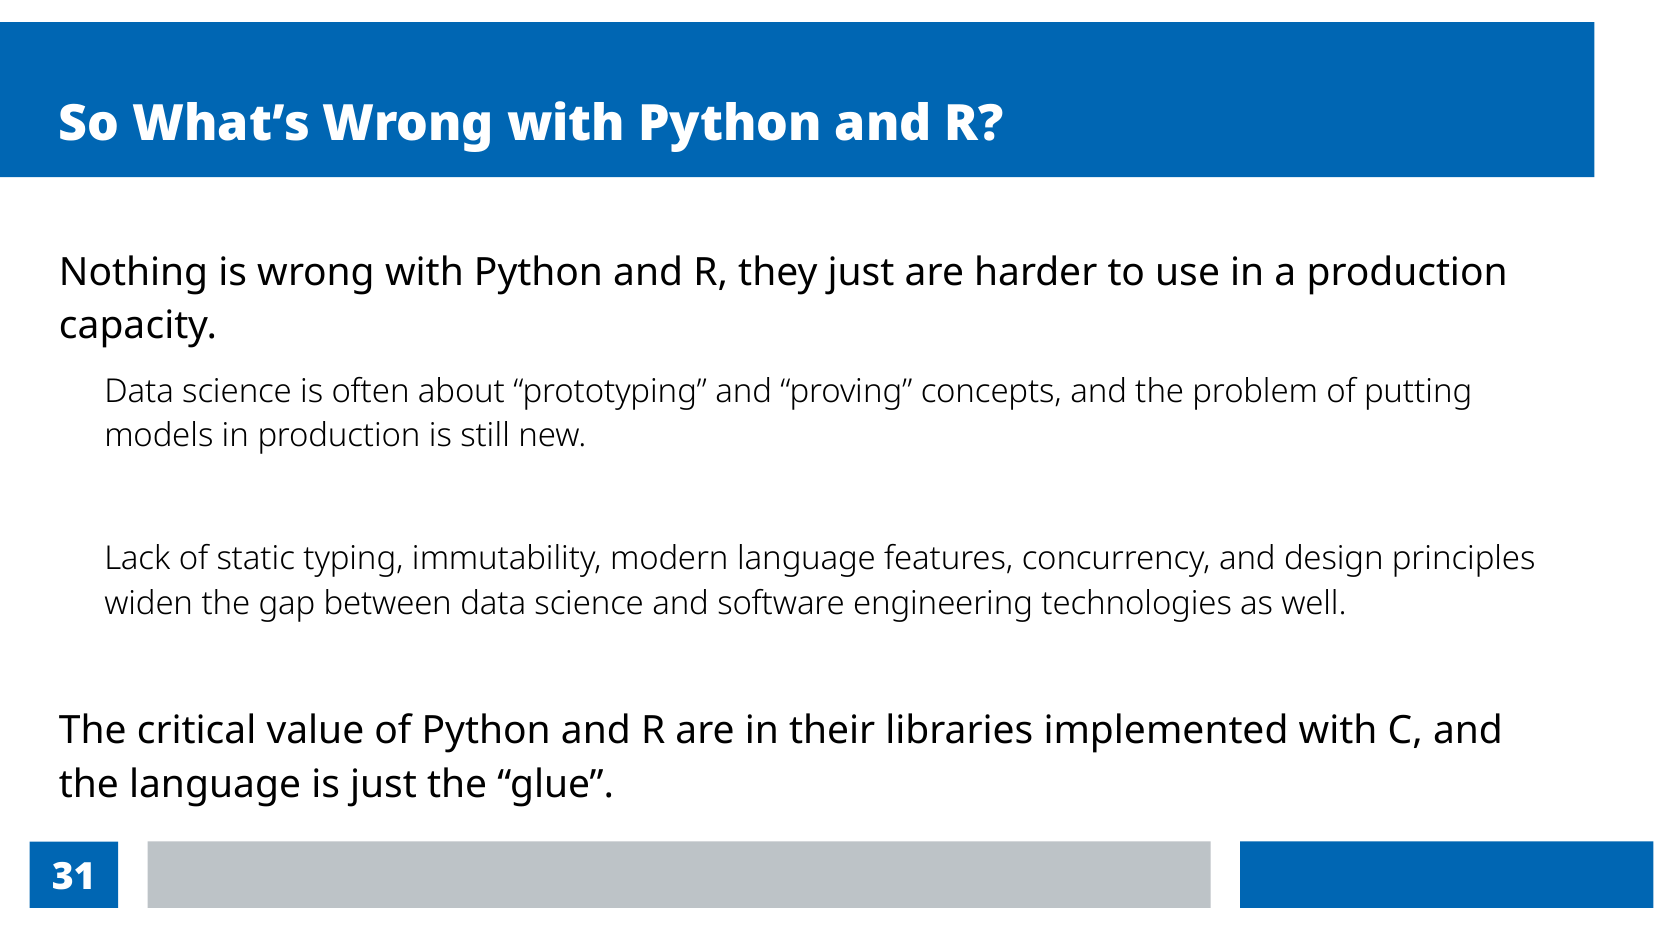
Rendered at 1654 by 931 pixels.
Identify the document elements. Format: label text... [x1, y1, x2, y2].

title So What’s Wrong with Python and R? [59, 44, 1595, 156]
list Nothing is wrong with Python and R, they just are harder to use in a production capacity. Data science is often about “prototyping” and “proving” concepts, and the problem of putting models in production is still new. Lack of static typing, immutability, modern language features, concurrency, and design principles widen the gap between data science and software engineering technologies as well. The critical value of Python and R are in their libraries implemented with C, and the language is just the “glue”. [59, 243, 1565, 820]
